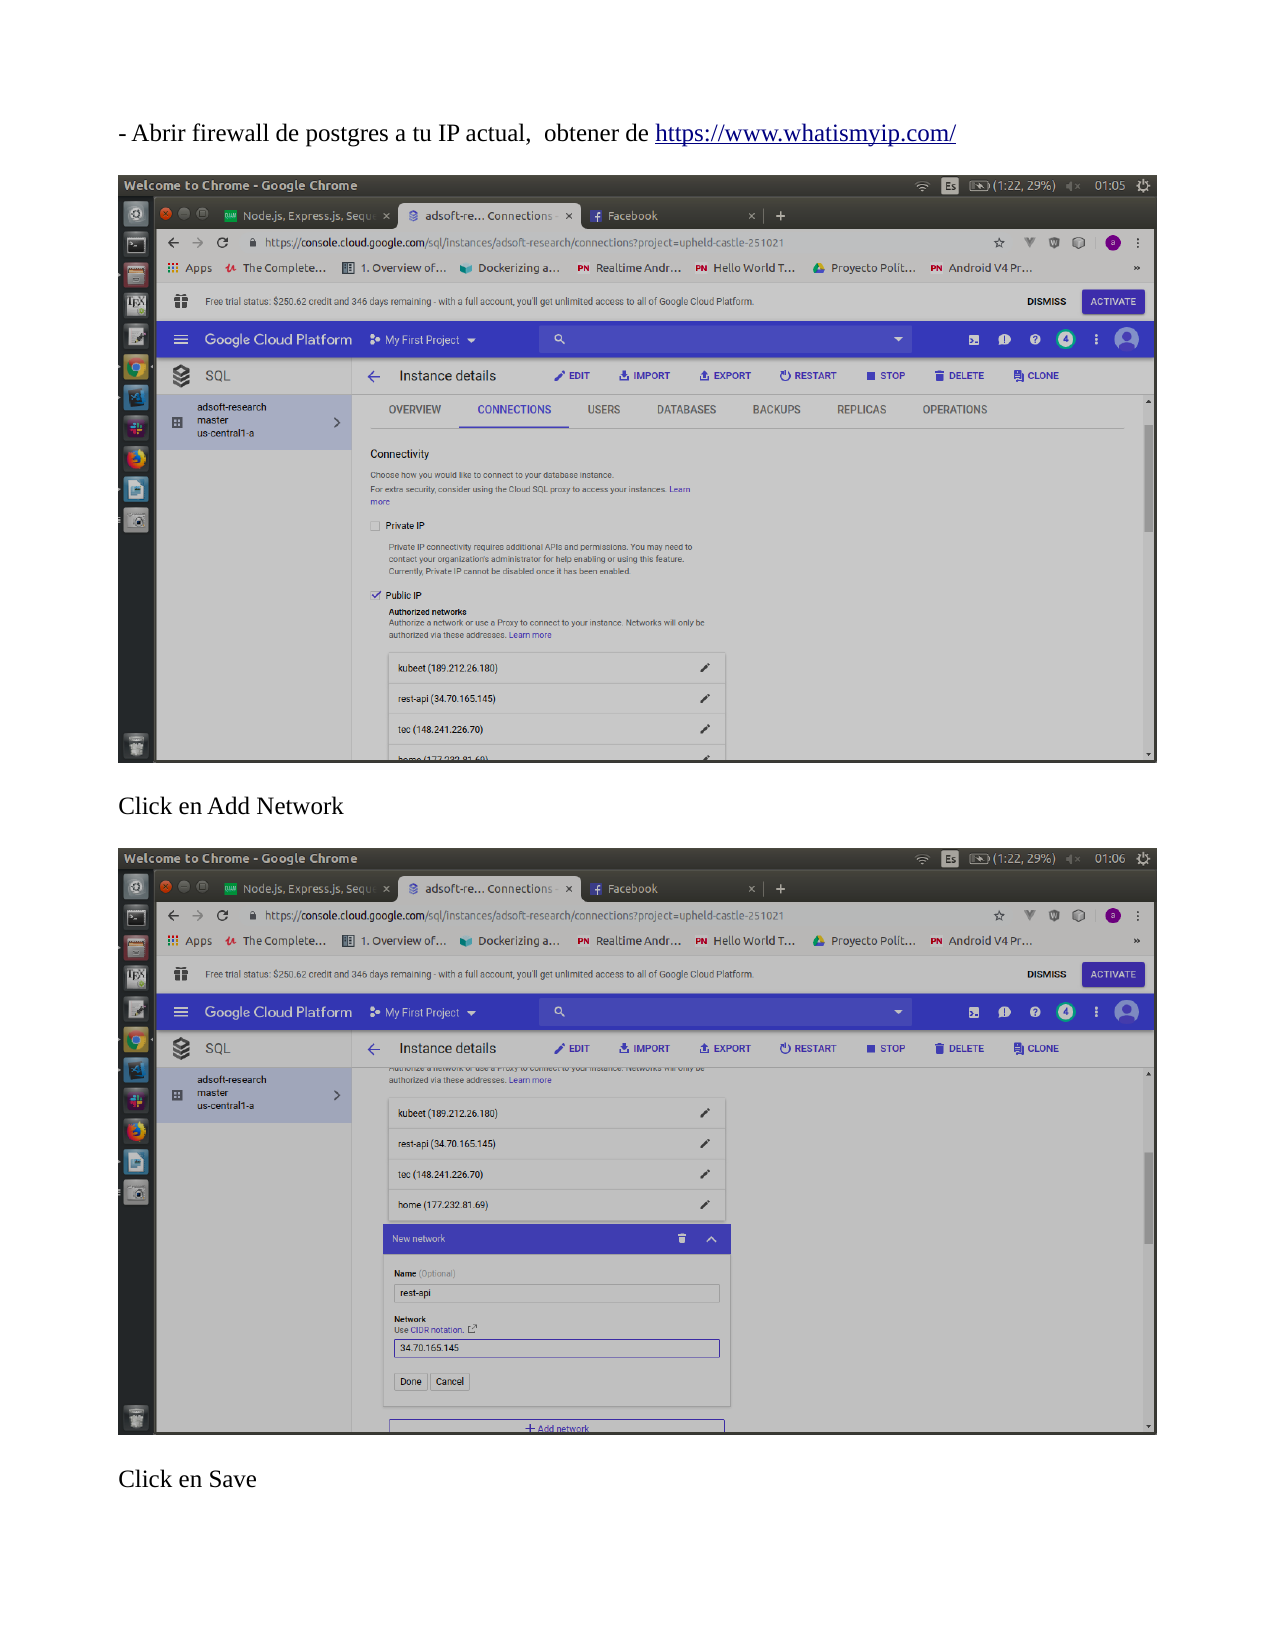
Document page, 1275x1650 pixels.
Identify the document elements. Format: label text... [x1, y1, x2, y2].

picture [118, 175, 1157, 763]
picture [118, 848, 1157, 1435]
text Click en Save [118, 1464, 1157, 1492]
text Click en Add Network [118, 791, 1157, 820]
text - Abrir firewall de postgres a tu IP actual, obtener de https://www.whatismyip.com/ [118, 118, 1157, 147]
